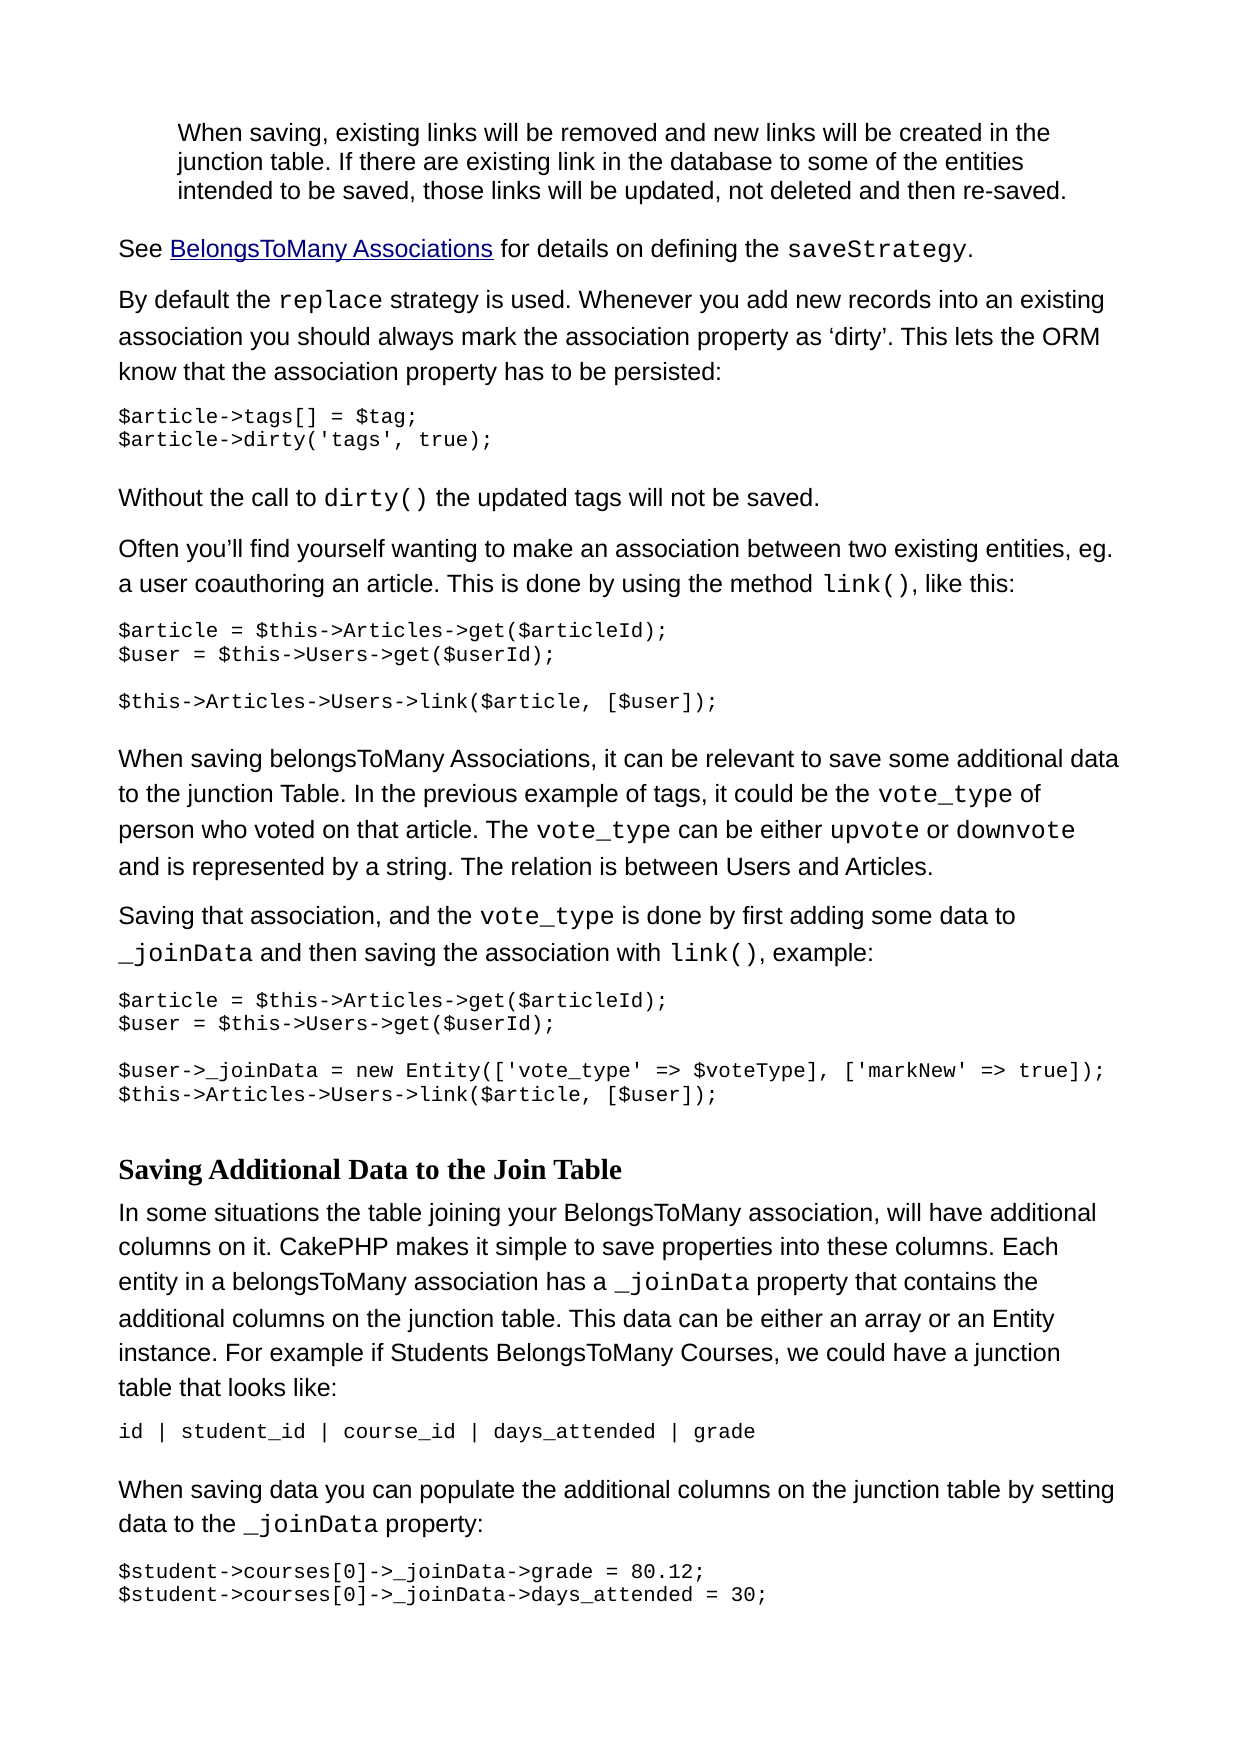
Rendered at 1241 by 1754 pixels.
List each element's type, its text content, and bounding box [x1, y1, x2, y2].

text $student->courses[0]->_joinData->days_attended = 30; [118, 1584, 1122, 1608]
text $article->dirty('tags', true); [118, 429, 1122, 453]
text By default the replace strategy is used. Whenever you add new records into an existing association you should always mark the association property as ‘dirty’. This lets the ORM know that the association property has to be persisted: [118, 286, 1122, 385]
text $user = $this->Users->get($userId); [118, 1013, 1122, 1037]
text When saving data you can populate the additional columns on the junction table by setting data to the _joinData property: [118, 1475, 1122, 1540]
text Saving that association, and the vote_type is done by first adding some data to _joinData and then saving the association with link(), example: [118, 901, 1122, 969]
text $article->tags[] = $tag; [118, 406, 1122, 429]
subtitle Saving Additional Data to the Join Table [118, 1152, 1122, 1185]
text $this->Articles->Users->link($article, [$user]); [118, 691, 1122, 715]
text Without the call to dirty() the updated tags will not be saved. [118, 482, 1122, 513]
text Often you’ll find yourself wanting to make an association between two existing entities, eg. a user coauthoring an article. This is done by using the method link(), like this: [118, 534, 1122, 599]
text $user->_joinData = new Entity(['vote_type' => $voteType], ['markNew' => true]); [118, 1061, 1122, 1084]
text When saving belongsToMany Associations, it can be relevant to save some additional data to the junction Table. In the previous example of tags, it could be the vote_type of person who voted on that article. The vote_type can be either upvote or downvote and is represented by a string. The relation is between Users and Articles. [118, 744, 1122, 881]
text $student->courses[0]->_joinData->grade = 80.12; [118, 1561, 1122, 1584]
text $article = $this->Articles->get($articleId); [118, 989, 1122, 1013]
text See BelongsToMany Associations for details on defining the saveStrategy. [118, 234, 1122, 265]
list When saving, existing links will be removed and new links will be created in the junction table. If there are existing link in the database to some of the entities intended to be saved, those links will be updated, not deleted and then re-saved. [177, 118, 1122, 204]
text id | student_id | course_id | days_attended | grade [118, 1422, 1122, 1445]
text $this->Articles->Users->link($article, [$user]); [118, 1084, 1122, 1108]
text $article = $this->Articles->get($articleId); [118, 620, 1122, 644]
text In some situations the table joining your BelongsToMany association, will have additional columns on it. CakePHP makes it simple to save properties into these columns. Each entity in a belongsToMany association has a _joinData property that contains the additional columns on the junction table. This data can be either an array or an Entity instance. For example if Students BelongsToMany Courses, we could have a junction table that looks like: [118, 1198, 1122, 1401]
text $user = $this->Users->get($userId); [118, 644, 1122, 668]
